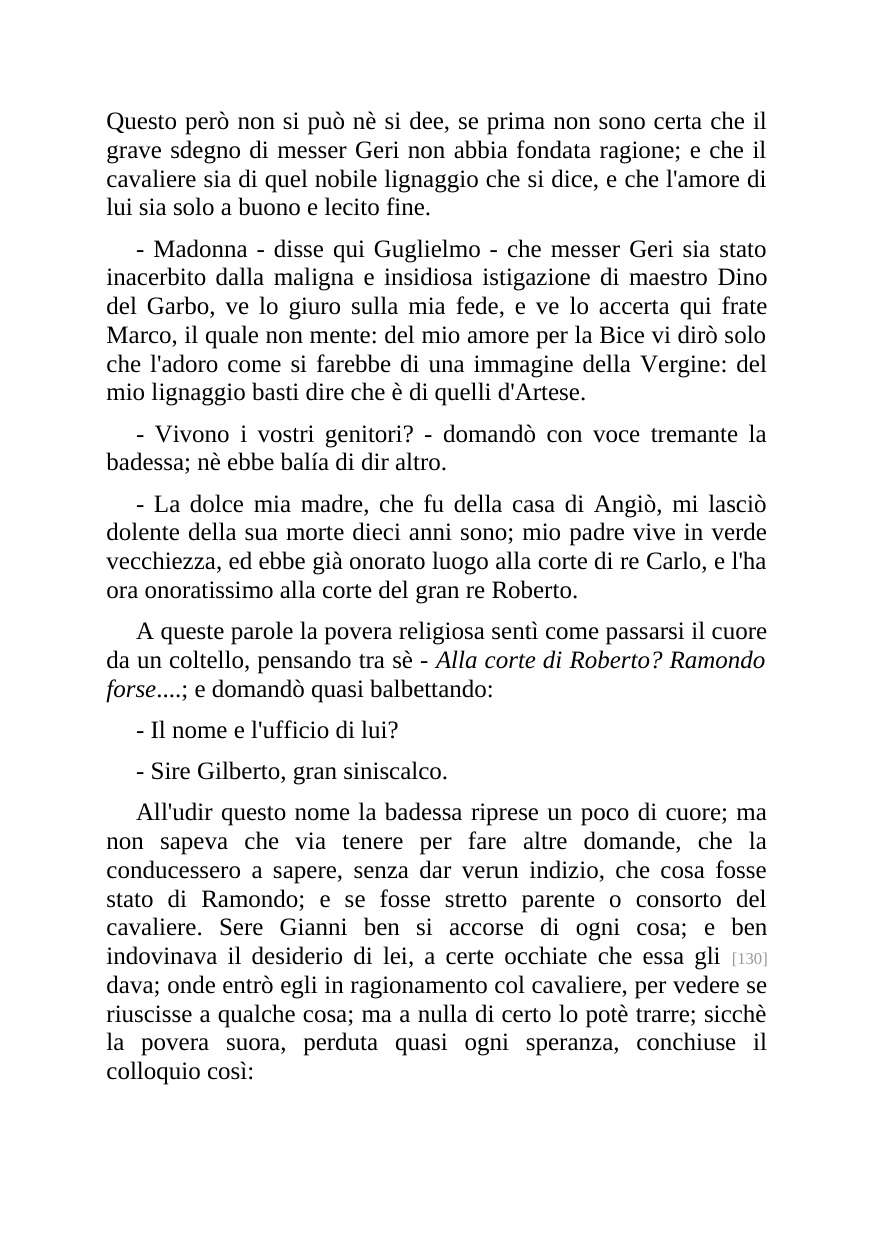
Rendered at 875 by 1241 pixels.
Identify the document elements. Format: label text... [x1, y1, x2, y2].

text - La dolce mia madre, che fu della casa di Angiò, mi lasciò dolente della sua morte dieci anni sono; mio padre vive in verde vecchiezza, ed ebbe già onorato luogo alla corte di re Carlo, e l'ha ora onoratissimo alla corte del gran re Roberto. [106, 489, 768, 604]
text - Vivono i vostri genitori? - domandò con voce tremante la badessa; nè ebbe balía di dir altro. [106, 419, 768, 476]
text - Madonna - disse qui Guglielmo - che messer Geri sia stato inacerbito dalla maligna e insidiosa istigazione di maestro Dino del Garbo, ve lo giuro sulla mia fede, e ve lo accerta qui frate Marco, il quale non mente: del mio amore per la Bice vi dirò solo che l'adoro come si farebbe di una immagine della Vergine: del mio lignaggio basti dire che è di quelli d'Artese. [106, 234, 768, 406]
text All'udir questo nome la badessa riprese un poco di cuore; ma non sapeva che via tenere per fare altre domande, che la conducessero a sapere, senza dar verun indizio, che cosa fosse stato di Ramondo; e se fosse stretto parente o consorto del cavaliere. Sere Gianni ben si accorse di ogni cosa; e ben indovinava il desiderio di lei, a certe occhiate che essa gli [130] dava; onde entrò egli in ragionamento col cavaliere, per vedere se riuscisse a qualche cosa; ma a nulla di certo lo potè trarre; sicchè la povera suora, perduta quasi ogni speranza, conchiuse il colloquio così: [106, 797, 768, 1085]
text A queste parole la povera religiosa sentì come passarsi il cuore da un coltello, pensando tra sè - Alla corte di Roberto? Ramondo forse....; e domandò quasi balbettando: [106, 616, 768, 702]
text Questo però non si può nè si dee, se prima non sono certa che il grave sdegno di messer Geri non abbia fondata ragione; e che il cavaliere sia di quel nobile lignaggio che si dice, e che l'amore di lui sia solo a buono e lecito fine. [106, 106, 768, 221]
text - Il nome e l'ufficio di lui? [106, 715, 768, 744]
text - Sire Gilberto, gran siniscalco. [106, 756, 768, 785]
